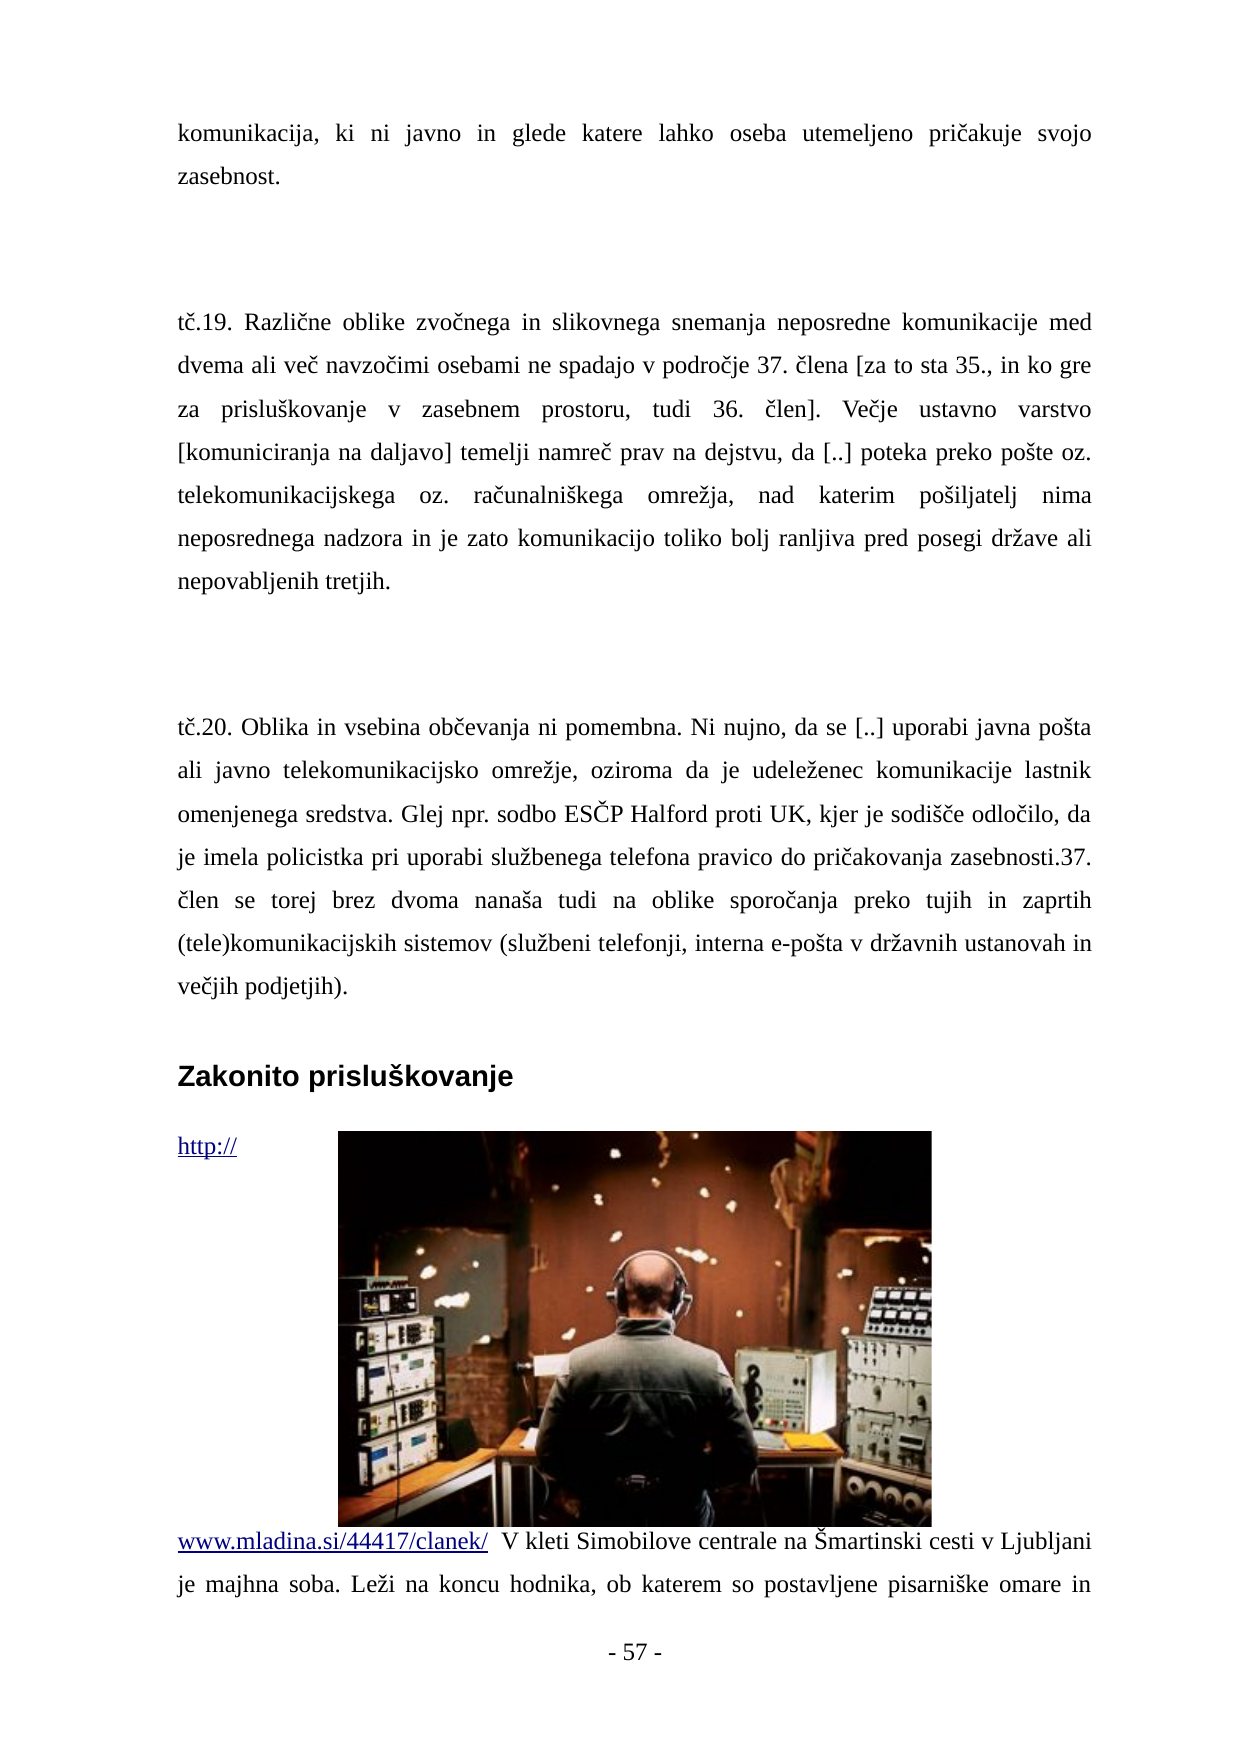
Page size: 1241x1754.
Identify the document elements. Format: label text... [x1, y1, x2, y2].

text komunikacija, ki ni javno in glede katere lahko oseba utemeljeno pričakuje svojo zasebnost. [177, 118, 1093, 190]
text http://www.mladina.si/44417/clanek/ V kleti Simobilove centrale na Šmartinski cesti v Ljubljani je majhna soba. Leži na koncu hodnika, ob katerem so postavljene pisarniške omare in [177, 1527, 1093, 1598]
subtitle Zakonito prisluškovanje [177, 1059, 1093, 1093]
text tč.19. Različne oblike zvočnega in slikovnega snemanja neposredne komunikacije med dvema ali več navzočimi osebami ne spadajo v področje 37. člena [za to sta 35., in ko gre za prisluškovanje v zasebnem prostoru, tudi 36. člen]. Večje ustavno varstvo [komuniciranja na daljavo] temelji namreč prav na dejstvu, da [..] poteka preko pošte oz. telekomunikacijskega oz. računalniškega omrežja, nad katerim pošiljatelj nima neposrednega nadzora in je zato komunikacijo toliko bolj ranljiva pred posegi države ali nepovabljenih tretjih. [177, 307, 1093, 595]
picture [338, 1131, 932, 1527]
text tč.20. Oblika in vsebina občevanja ni pomembna. Ni nujno, da se [..] uporabi javna pošta ali javno telekomunikacijsko omrežje, oziroma da je udeleženec komunikacije lastnik omenjenega sredstva. Glej npr. sodbo ESČP Halford proti UK, kjer je sodišče odločilo, da je imela policistka pri uporabi službenega telefona pravico do pričakovanja zasebnosti.37. člen se torej brez dvoma nanaša tudi na oblike sporočanja preko tujih in zaprtih (tele)komunikacijskih sistemov (službeni telefonji, interna e-pošta v državnih ustanovah in večjih podjetjih). [177, 712, 1093, 1000]
